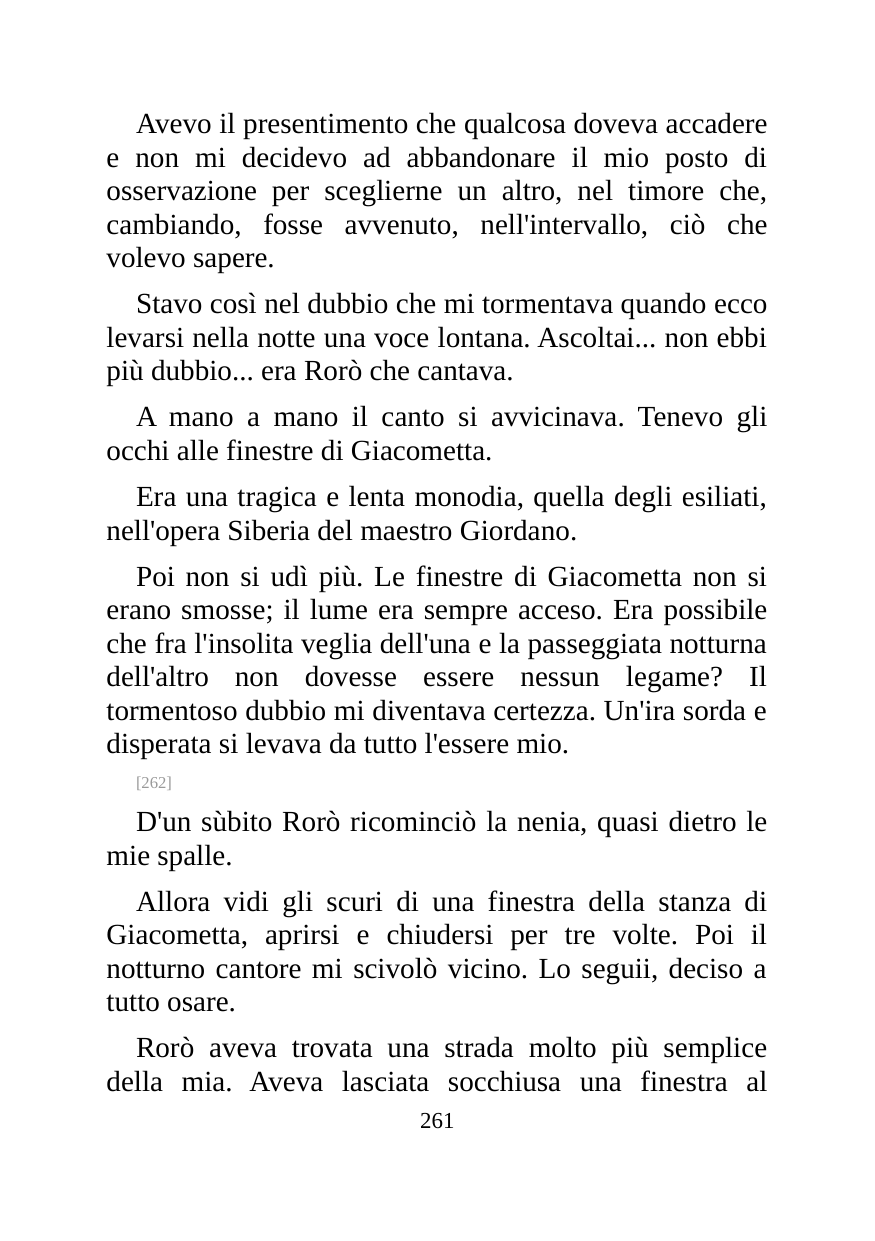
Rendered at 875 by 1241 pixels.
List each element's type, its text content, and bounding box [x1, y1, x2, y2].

text Poi non si udì più. Le finestre di Giacometta non si erano smosse; il lume era sempre acceso. Era possibile che fra l'insolita veglia dell'una e la passeggiata notturna dell'altro non dovesse essere nessun legame? Il tormentoso dubbio mi diventava certezza. Un'ira sorda e disperata si levava da tutto l'essere mio. [106, 559, 768, 760]
text A mano a mano il canto si avvicinava. Tenevo gli occhi alle finestre di Giacometta. [106, 399, 768, 467]
text Avevo il presentimento che qualcosa doveva accadere e non mi decidevo ad abbandonare il mio posto di osservazione per sceglierne un altro, nel timore che, cambiando, fosse avvenuto, nell'intervallo, ciò che volevo sapere. [106, 106, 768, 274]
text Rorò aveva trovata una strada molto più semplice della mia. Aveva lasciata socchiusa una finestra al [106, 1030, 768, 1097]
text [262] [106, 772, 768, 792]
text Stavo così nel dubbio che mi tormentava quando ecco levarsi nella notte una voce lontana. Ascoltai... non ebbi più dubbio... era Rorò che cantava. [106, 286, 768, 387]
text Era una tragica e lenta monodia, quella degli esiliati, nell'opera Siberia del maestro Giordano. [106, 479, 768, 546]
text Allora vidi gli scuri di una finestra della stanza di Giacometta, aprirsi e chiudersi per tre volte. Poi il notturno cantore mi scivolò vicino. Lo seguii, deciso a tutto osare. [106, 884, 768, 1018]
text D'un sùbito Rorò ricominciò la nenia, quasi dietro le mie spalle. [106, 804, 768, 871]
